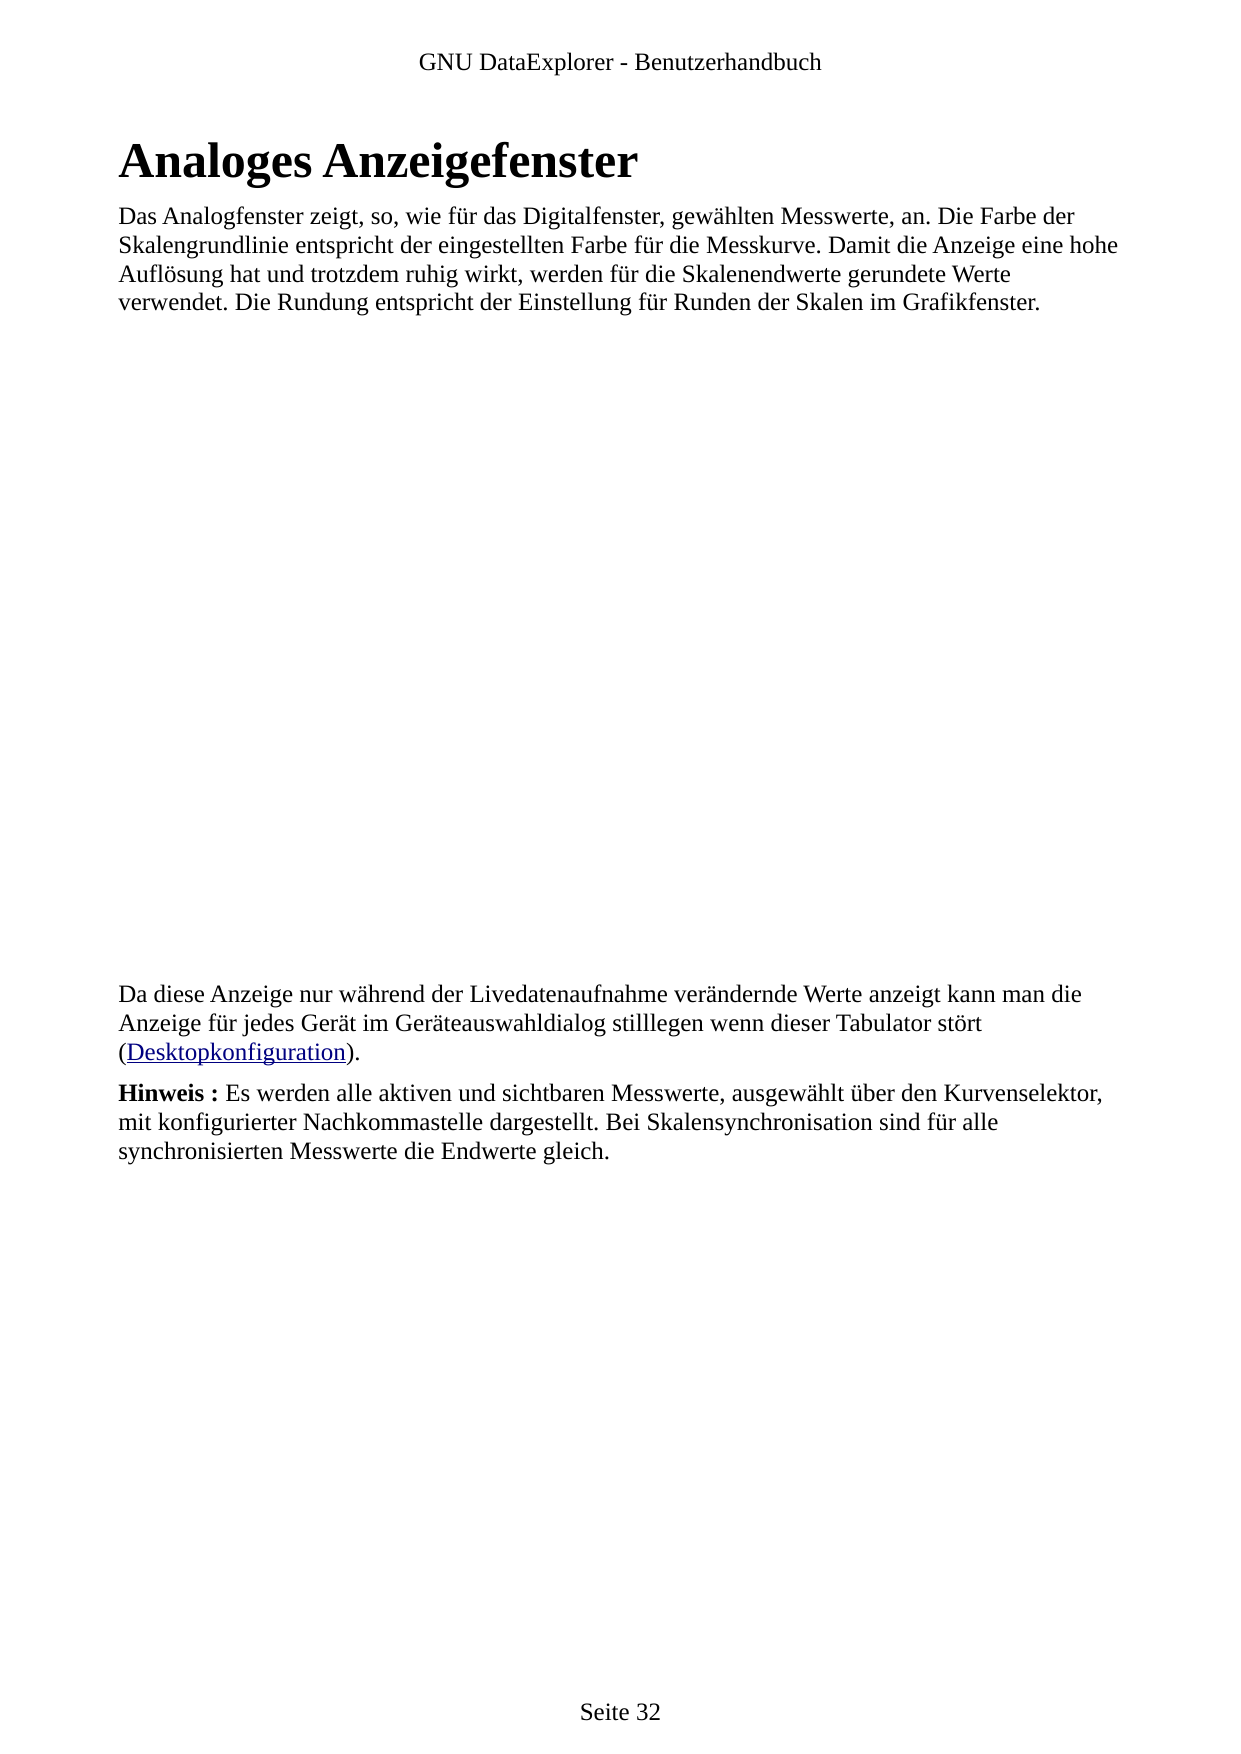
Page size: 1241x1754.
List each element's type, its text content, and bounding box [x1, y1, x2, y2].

subtitle Analoges Anzeigefenster [118, 131, 1122, 189]
text Da diese Anzeige nur während der Livedatenaufnahme verändernde Werte anzeigt kann man die Anzeige für jedes Gerät im Geräteauswahldialog stilllegen wenn dieser Tabulator stört (Desktopkonfiguration). [118, 979, 1122, 1066]
text Hinweis : Es werden alle aktiven und sichtbaren Messwerte, ausgewählt über den Kurvenselektor, mit konfigurierter Nachkommastelle dargestellt. Bei Skalensynchronisation sind für alle synchronisierten Messwerte die Endwerte gleich. [118, 1078, 1122, 1164]
text Das Analogfenster zeigt, so, wie für das Digitalfenster, gewählten Messwerte, an. Die Farbe der Skalengrundlinie entspricht der eingestellten Farbe für die Messkurve. Damit die Anzeige eine hohe Auflösung hat und trotzdem ruhig wirkt, werden für die Skalenendwerte gerundete Werte verwendet. Die Rundung entspricht der Einstellung für Runden der Skalen im Grafikfenster. [118, 201, 1122, 316]
